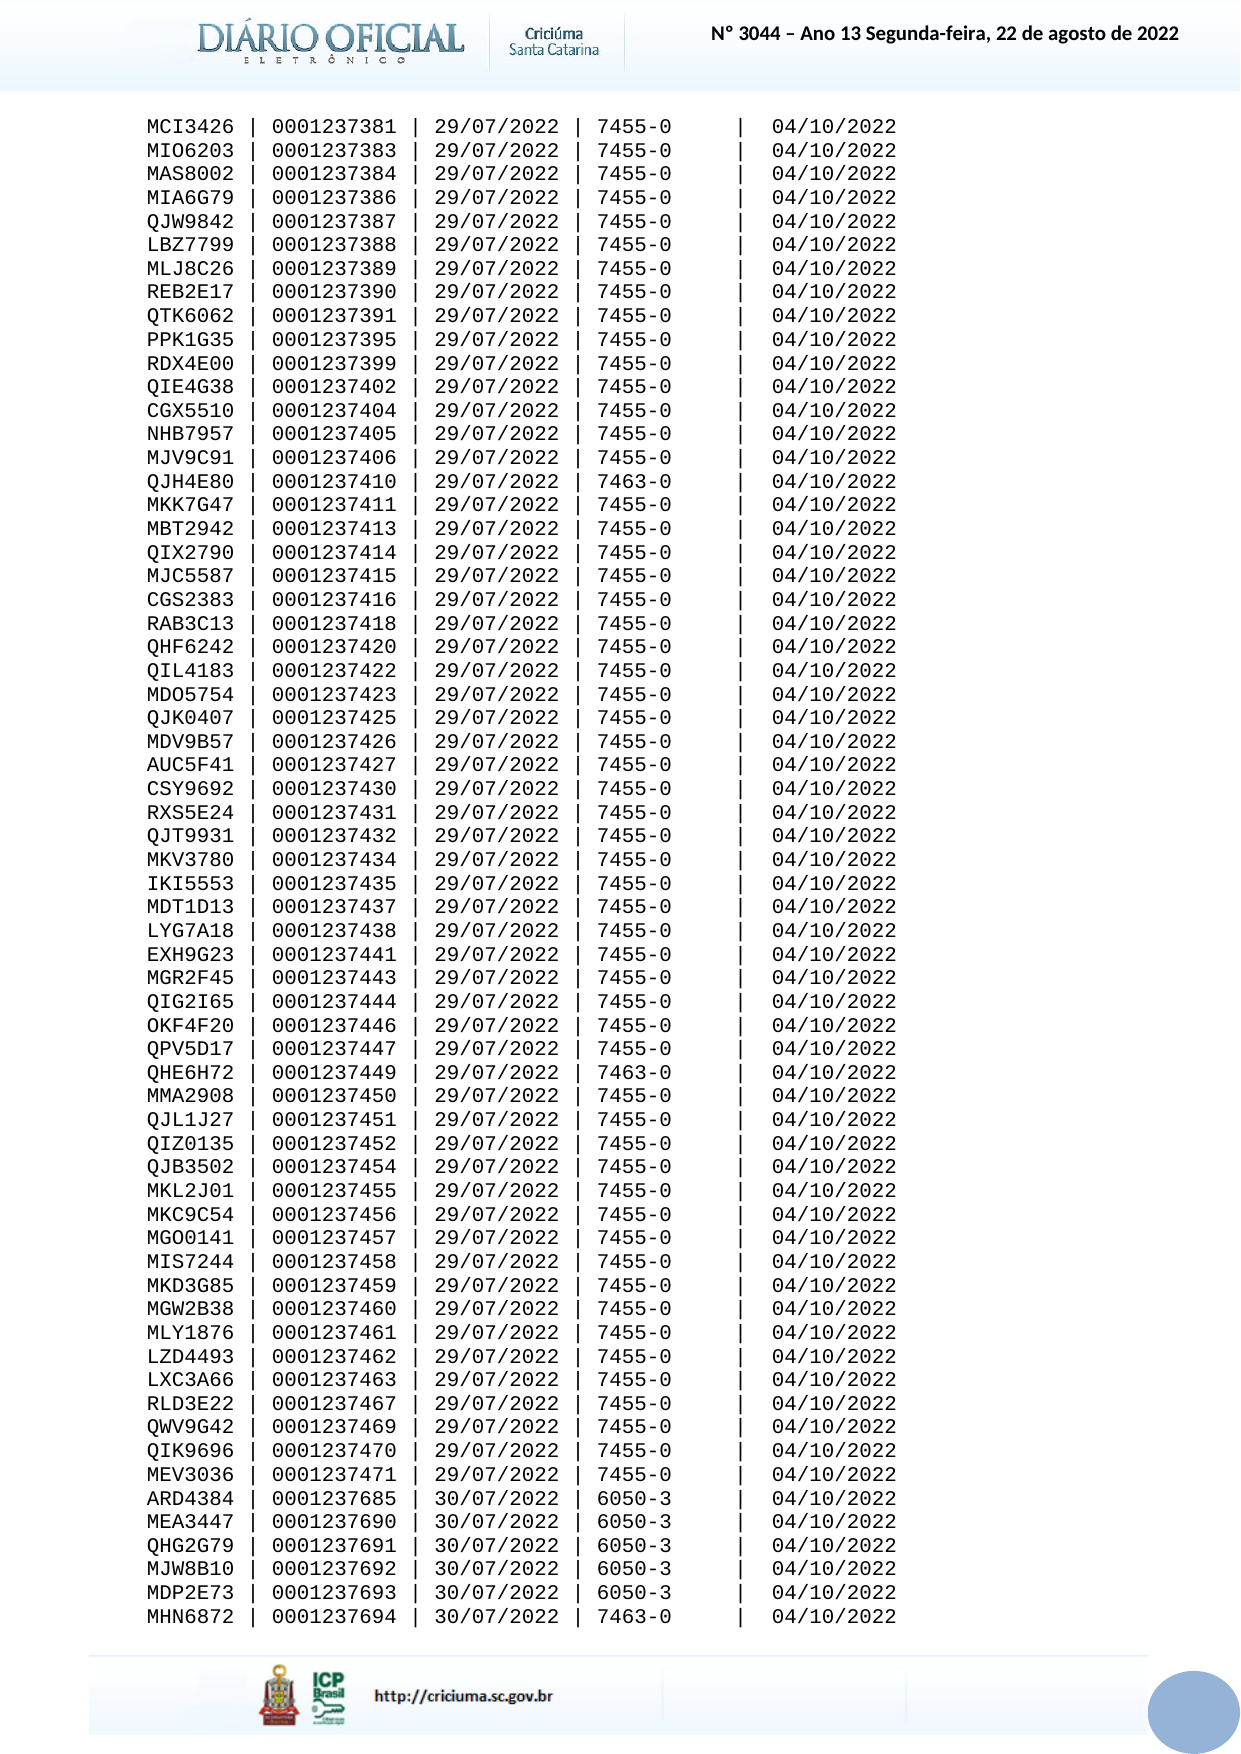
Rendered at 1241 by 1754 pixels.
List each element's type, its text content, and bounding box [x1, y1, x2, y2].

text MEA3447 | 0001237690 | 30/07/2022 | 6050-3 | 04/10/2022 [59, 1511, 1181, 1535]
text MKV3780 | 0001237434 | 29/07/2022 | 7455-0 | 04/10/2022 [59, 849, 1181, 873]
text PPK1G35 | 0001237395 | 29/07/2022 | 7455-0 | 04/10/2022 [59, 329, 1181, 352]
text QJB3502 | 0001237454 | 29/07/2022 | 7455-0 | 04/10/2022 [59, 1156, 1181, 1180]
text QJH4E80 | 0001237410 | 29/07/2022 | 7463-0 | 04/10/2022 [59, 471, 1181, 494]
text REB2E17 | 0001237390 | 29/07/2022 | 7455-0 | 04/10/2022 [59, 282, 1181, 305]
text EXH9G23 | 0001237441 | 29/07/2022 | 7455-0 | 04/10/2022 [59, 944, 1181, 967]
text MDP2E73 | 0001237693 | 30/07/2022 | 6050-3 | 04/10/2022 [59, 1582, 1181, 1606]
text MKL2J01 | 0001237455 | 29/07/2022 | 7455-0 | 04/10/2022 [59, 1180, 1181, 1204]
text NHB7957 | 0001237405 | 29/07/2022 | 7455-0 | 04/10/2022 [59, 423, 1181, 447]
text MJW8B10 | 0001237692 | 30/07/2022 | 6050-3 | 04/10/2022 [59, 1558, 1181, 1582]
text MJC5587 | 0001237415 | 29/07/2022 | 7455-0 | 04/10/2022 [59, 565, 1181, 589]
text MGO0141 | 0001237457 | 29/07/2022 | 7455-0 | 04/10/2022 [59, 1227, 1181, 1251]
text LYG7A18 | 0001237438 | 29/07/2022 | 7455-0 | 04/10/2022 [59, 920, 1181, 944]
text MIA6G79 | 0001237386 | 29/07/2022 | 7455-0 | 04/10/2022 [59, 187, 1181, 211]
text QIL4183 | 0001237422 | 29/07/2022 | 7455-0 | 04/10/2022 [59, 660, 1181, 683]
text RLD3E22 | 0001237467 | 29/07/2022 | 7455-0 | 04/10/2022 [59, 1393, 1181, 1417]
text RDX4E00 | 0001237399 | 29/07/2022 | 7455-0 | 04/10/2022 [59, 352, 1181, 376]
text CGX5510 | 0001237404 | 29/07/2022 | 7455-0 | 04/10/2022 [59, 400, 1181, 423]
text MDT1D13 | 0001237437 | 29/07/2022 | 7455-0 | 04/10/2022 [59, 896, 1181, 920]
text QTK6062 | 0001237391 | 29/07/2022 | 7455-0 | 04/10/2022 [59, 305, 1181, 329]
text MHN6872 | 0001237694 | 30/07/2022 | 7463-0 | 04/10/2022 [59, 1606, 1181, 1629]
text CGS2383 | 0001237416 | 29/07/2022 | 7455-0 | 04/10/2022 [59, 589, 1181, 613]
text RAB3C13 | 0001237418 | 29/07/2022 | 7455-0 | 04/10/2022 [59, 613, 1181, 636]
text MIS7244 | 0001237458 | 29/07/2022 | 7455-0 | 04/10/2022 [59, 1251, 1181, 1275]
text OKF4F20 | 0001237446 | 29/07/2022 | 7455-0 | 04/10/2022 [59, 1014, 1181, 1038]
text MKC9C54 | 0001237456 | 29/07/2022 | 7455-0 | 04/10/2022 [59, 1204, 1181, 1227]
text QIE4G38 | 0001237402 | 29/07/2022 | 7455-0 | 04/10/2022 [59, 376, 1181, 400]
text MKD3G85 | 0001237459 | 29/07/2022 | 7455-0 | 04/10/2022 [59, 1275, 1181, 1298]
text MLJ8C26 | 0001237389 | 29/07/2022 | 7455-0 | 04/10/2022 [59, 258, 1181, 282]
text LBZ7799 | 0001237388 | 29/07/2022 | 7455-0 | 04/10/2022 [59, 234, 1181, 258]
text QJW9842 | 0001237387 | 29/07/2022 | 7455-0 | 04/10/2022 [59, 211, 1181, 234]
text MGW2B38 | 0001237460 | 29/07/2022 | 7455-0 | 04/10/2022 [59, 1298, 1181, 1322]
text CSY9692 | 0001237430 | 29/07/2022 | 7455-0 | 04/10/2022 [59, 778, 1181, 802]
text MIO6203 | 0001237383 | 29/07/2022 | 7455-0 | 04/10/2022 [59, 140, 1181, 163]
text MBT2942 | 0001237413 | 29/07/2022 | 7455-0 | 04/10/2022 [59, 518, 1181, 542]
text QJT9931 | 0001237432 | 29/07/2022 | 7455-0 | 04/10/2022 [59, 825, 1181, 849]
text MJV9C91 | 0001237406 | 29/07/2022 | 7455-0 | 04/10/2022 [59, 447, 1181, 471]
text QHG2G79 | 0001237691 | 30/07/2022 | 6050-3 | 04/10/2022 [59, 1535, 1181, 1558]
text AUC5F41 | 0001237427 | 29/07/2022 | 7455-0 | 04/10/2022 [59, 754, 1181, 778]
text QIG2I65 | 0001237444 | 29/07/2022 | 7455-0 | 04/10/2022 [59, 991, 1181, 1014]
text QPV5D17 | 0001237447 | 29/07/2022 | 7455-0 | 04/10/2022 [59, 1038, 1181, 1062]
text LXC3A66 | 0001237463 | 29/07/2022 | 7455-0 | 04/10/2022 [59, 1369, 1181, 1393]
text MKK7G47 | 0001237411 | 29/07/2022 | 7455-0 | 04/10/2022 [59, 494, 1181, 518]
text QIK9696 | 0001237470 | 29/07/2022 | 7455-0 | 04/10/2022 [59, 1440, 1181, 1464]
text LZD4493 | 0001237462 | 29/07/2022 | 7455-0 | 04/10/2022 [59, 1346, 1181, 1369]
text MDO5754 | 0001237423 | 29/07/2022 | 7455-0 | 04/10/2022 [59, 683, 1181, 707]
text MMA2908 | 0001237450 | 29/07/2022 | 7455-0 | 04/10/2022 [59, 1086, 1181, 1109]
text RXS5E24 | 0001237431 | 29/07/2022 | 7455-0 | 04/10/2022 [59, 802, 1181, 825]
text MAS8002 | 0001237384 | 29/07/2022 | 7455-0 | 04/10/2022 [59, 163, 1181, 187]
text IKI5553 | 0001237435 | 29/07/2022 | 7455-0 | 04/10/2022 [59, 873, 1181, 896]
text QIX2790 | 0001237414 | 29/07/2022 | 7455-0 | 04/10/2022 [59, 542, 1181, 565]
text QHF6242 | 0001237420 | 29/07/2022 | 7455-0 | 04/10/2022 [59, 636, 1181, 660]
text MGR2F45 | 0001237443 | 29/07/2022 | 7455-0 | 04/10/2022 [59, 967, 1181, 991]
text QIZ0135 | 0001237452 | 29/07/2022 | 7455-0 | 04/10/2022 [59, 1133, 1181, 1156]
text QWV9G42 | 0001237469 | 29/07/2022 | 7455-0 | 04/10/2022 [59, 1417, 1181, 1440]
text MLY1876 | 0001237461 | 29/07/2022 | 7455-0 | 04/10/2022 [59, 1322, 1181, 1346]
text QJK0407 | 0001237425 | 29/07/2022 | 7455-0 | 04/10/2022 [59, 707, 1181, 731]
text MCI3426 | 0001237381 | 29/07/2022 | 7455-0 | 04/10/2022 [59, 116, 1181, 140]
text ARD4384 | 0001237685 | 30/07/2022 | 6050-3 | 04/10/2022 [59, 1487, 1181, 1511]
text MEV3036 | 0001237471 | 29/07/2022 | 7455-0 | 04/10/2022 [59, 1464, 1181, 1487]
text QHE6H72 | 0001237449 | 29/07/2022 | 7463-0 | 04/10/2022 [59, 1062, 1181, 1086]
text MDV9B57 | 0001237426 | 29/07/2022 | 7455-0 | 04/10/2022 [59, 731, 1181, 754]
text QJL1J27 | 0001237451 | 29/07/2022 | 7455-0 | 04/10/2022 [59, 1109, 1181, 1133]
